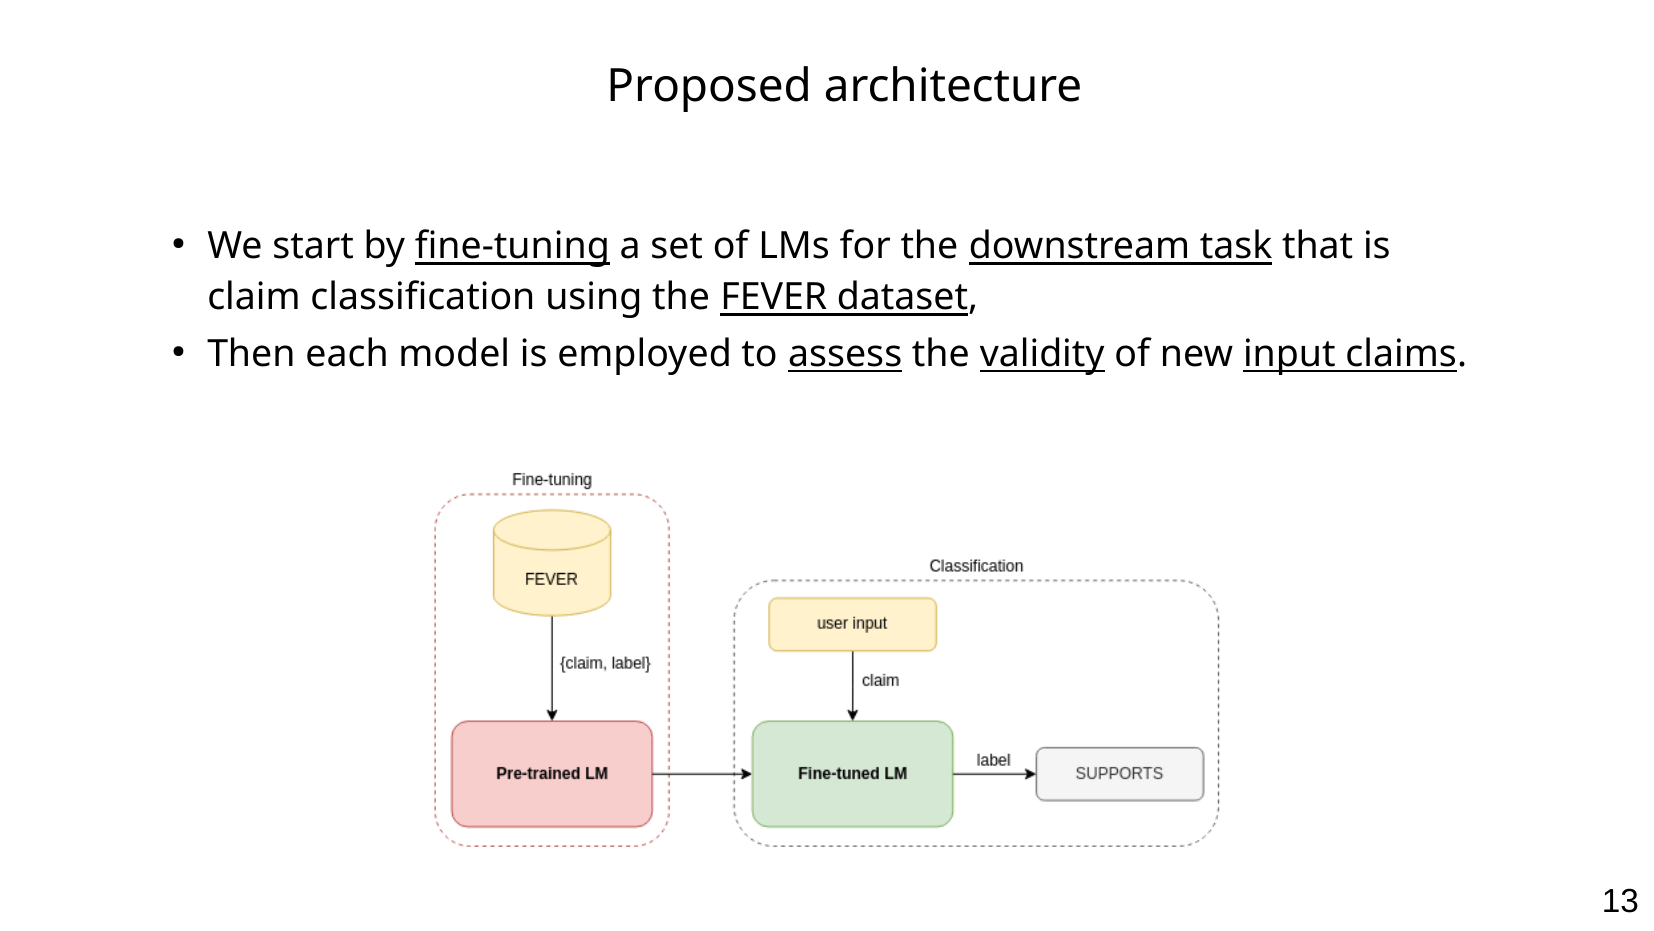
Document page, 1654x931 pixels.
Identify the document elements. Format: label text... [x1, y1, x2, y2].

text_box [1024, 874, 1654, 931]
text_box Proposed architecture [376, 45, 1277, 174]
text_box We start by fine-tuning a set of LMs for the downstream task that is claim classification using the FEVER dataset, Then each model is employed to assess the validity of new input claims. [157, 211, 1497, 391]
picture [428, 452, 1226, 856]
